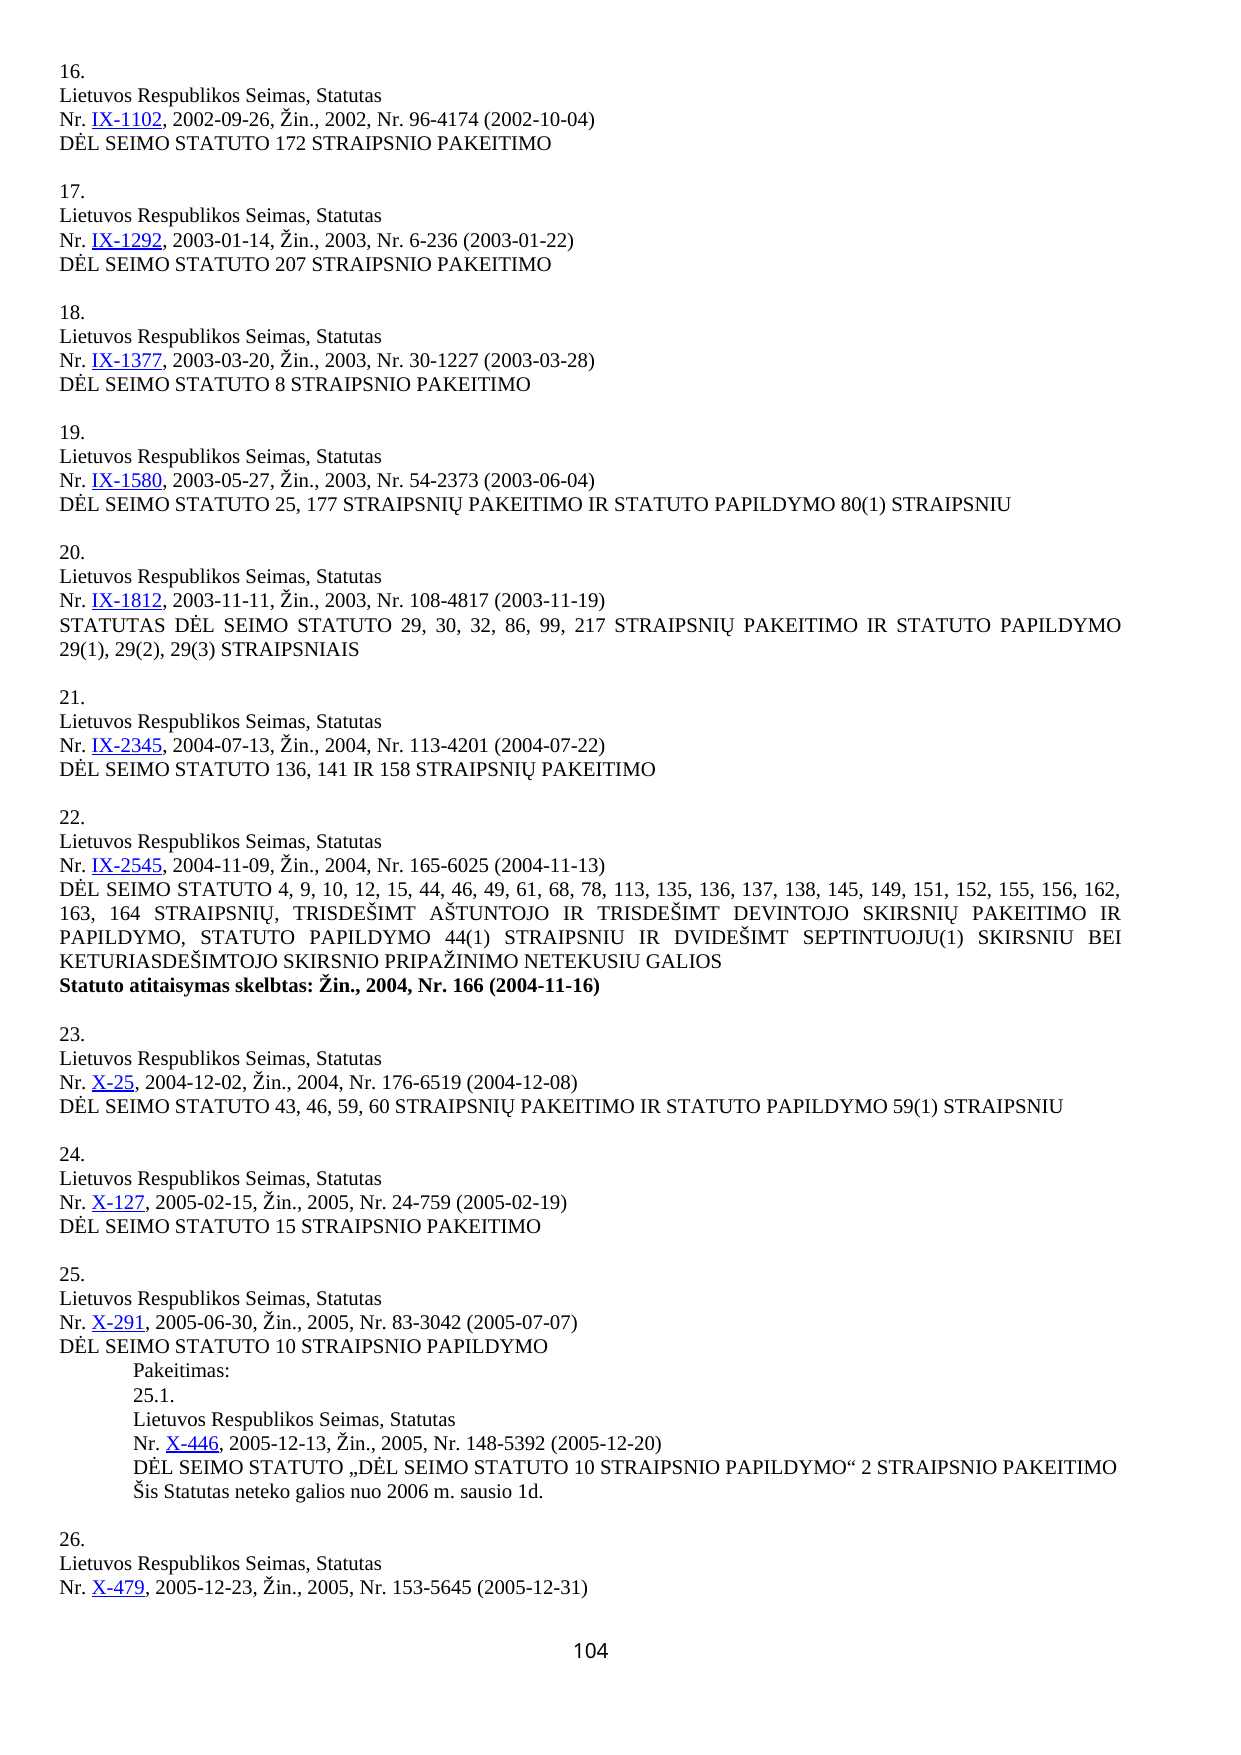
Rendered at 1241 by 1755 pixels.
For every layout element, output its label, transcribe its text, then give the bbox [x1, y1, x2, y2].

text Nr. IX-2545, 2004-11-09, Žin., 2004, Nr. 165-6025 (2004-11-13) [59, 853, 1122, 877]
text STATUTAS DĖL SEIMO STATUTO 29, 30, 32, 86, 99, 217 STRAIPSNIŲ PAKEITIMO IR STATUTO PAPILDYMO 29(1), 29(2), 29(3) STRAIPSNIAIS [59, 612, 1122, 661]
text Lietuvos Respublikos Seimas, Statutas [59, 564, 1122, 588]
text 21. [59, 685, 1122, 709]
text Nr. IX-2345, 2004-07-13, Žin., 2004, Nr. 113-4201 (2004-07-22) [59, 733, 1122, 757]
text 16. [59, 59, 1122, 83]
text DĖL SEIMO STATUTO 25, 177 STRAIPSNIŲ PAKEITIMO IR STATUTO PAPILDYMO 80(1) STRAIPSNIU [59, 492, 1122, 516]
text Nr. X-291, 2005-06-30, Žin., 2005, Nr. 83-3042 (2005-07-07) [59, 1310, 1122, 1334]
text Šis Statutas neteko galios nuo 2006 m. sausio 1d. [133, 1479, 1122, 1503]
text Lietuvos Respublikos Seimas, Statutas [59, 444, 1122, 468]
text DĖL SEIMO STATUTO 4, 9, 10, 12, 15, 44, 46, 49, 61, 68, 78, 113, 135, 136, 137, 138, 145, 149, 151, 152, 155, 156, 162, 163, 164 STRAIPSNIŲ, TRISDEŠIMT AŠTUNTOJO IR TRISDEŠIMT DEVINTOJO SKIRSNIŲ PAKEITIMO IR PAPILDYMO, STATUTO PAPILDYMO 44(1) STRAIPSNIU IR DVIDEŠIMT SEPTINTUOJU(1) SKIRSNIU BEI KETURIASDEŠIMTOJO SKIRSNIO PRIPAŽINIMO NETEKUSIU GALIOS [59, 877, 1122, 973]
text Lietuvos Respublikos Seimas, Statutas [59, 1551, 1122, 1575]
text Nr. X-25, 2004-12-02, Žin., 2004, Nr. 176-6519 (2004-12-08) [59, 1070, 1122, 1094]
text 23. [59, 1022, 1122, 1046]
text DĖL SEIMO STATUTO 43, 46, 59, 60 STRAIPSNIŲ PAKEITIMO IR STATUTO PAPILDYMO 59(1) STRAIPSNIU [59, 1094, 1122, 1118]
text 22. [59, 805, 1122, 829]
text 18. [59, 300, 1122, 324]
text Nr. IX-1812, 2003-11-11, Žin., 2003, Nr. 108-4817 (2003-11-19) [59, 588, 1122, 612]
text DĖL SEIMO STATUTO 8 STRAIPSNIO PAKEITIMO [59, 372, 1122, 396]
text 19. [59, 420, 1122, 444]
text 17. [59, 179, 1122, 203]
text Lietuvos Respublikos Seimas, Statutas [59, 83, 1122, 107]
text DĖL SEIMO STATUTO 15 STRAIPSNIO PAKEITIMO [59, 1214, 1122, 1238]
text 25.1. [59, 1382, 1122, 1407]
text Statuto atitaisymas skelbtas: Žin., 2004, Nr. 166 (2004-11-16) [59, 973, 1122, 997]
text 24. [59, 1142, 1122, 1166]
text Pakeitimas: [59, 1358, 1122, 1382]
text Nr. IX-1580, 2003-05-27, Žin., 2003, Nr. 54-2373 (2003-06-04) [59, 468, 1122, 492]
text Lietuvos Respublikos Seimas, Statutas [59, 709, 1122, 733]
text Nr. X-127, 2005-02-15, Žin., 2005, Nr. 24-759 (2005-02-19) [59, 1190, 1122, 1214]
text Lietuvos Respublikos Seimas, Statutas [59, 1407, 1122, 1431]
text Lietuvos Respublikos Seimas, Statutas [59, 1166, 1122, 1190]
text Nr. X-479, 2005-12-23, Žin., 2005, Nr. 153-5645 (2005-12-31) [59, 1575, 1122, 1599]
text Nr. IX-1102, 2002-09-26, Žin., 2002, Nr. 96-4174 (2002-10-04) [59, 107, 1122, 131]
text Lietuvos Respublikos Seimas, Statutas [59, 1286, 1122, 1310]
text Lietuvos Respublikos Seimas, Statutas [59, 829, 1122, 853]
text Nr. IX-1377, 2003-03-20, Žin., 2003, Nr. 30-1227 (2003-03-28) [59, 348, 1122, 372]
text 25. [59, 1262, 1122, 1286]
text Lietuvos Respublikos Seimas, Statutas [59, 1046, 1122, 1070]
text Lietuvos Respublikos Seimas, Statutas [59, 203, 1122, 227]
text Nr. X-446, 2005-12-13, Žin., 2005, Nr. 148-5392 (2005-12-20) [59, 1431, 1122, 1455]
text 26. [59, 1527, 1122, 1551]
text 20. [59, 540, 1122, 564]
text DĖL SEIMO STATUTO 10 STRAIPSNIO PAPILDYMO [59, 1334, 1122, 1358]
text DĖL SEIMO STATUTO „DĖL SEIMO STATUTO 10 STRAIPSNIO PAPILDYMO“ 2 STRAIPSNIO PAKEITIMO [133, 1455, 1122, 1479]
text Lietuvos Respublikos Seimas, Statutas [59, 324, 1122, 348]
text DĖL SEIMO STATUTO 136, 141 IR 158 STRAIPSNIŲ PAKEITIMO [59, 757, 1122, 781]
text DĖL SEIMO STATUTO 172 STRAIPSNIO PAKEITIMO [59, 131, 1122, 155]
text DĖL SEIMO STATUTO 207 STRAIPSNIO PAKEITIMO [59, 252, 1122, 276]
text Nr. IX-1292, 2003-01-14, Žin., 2003, Nr. 6-236 (2003-01-22) [59, 227, 1122, 252]
